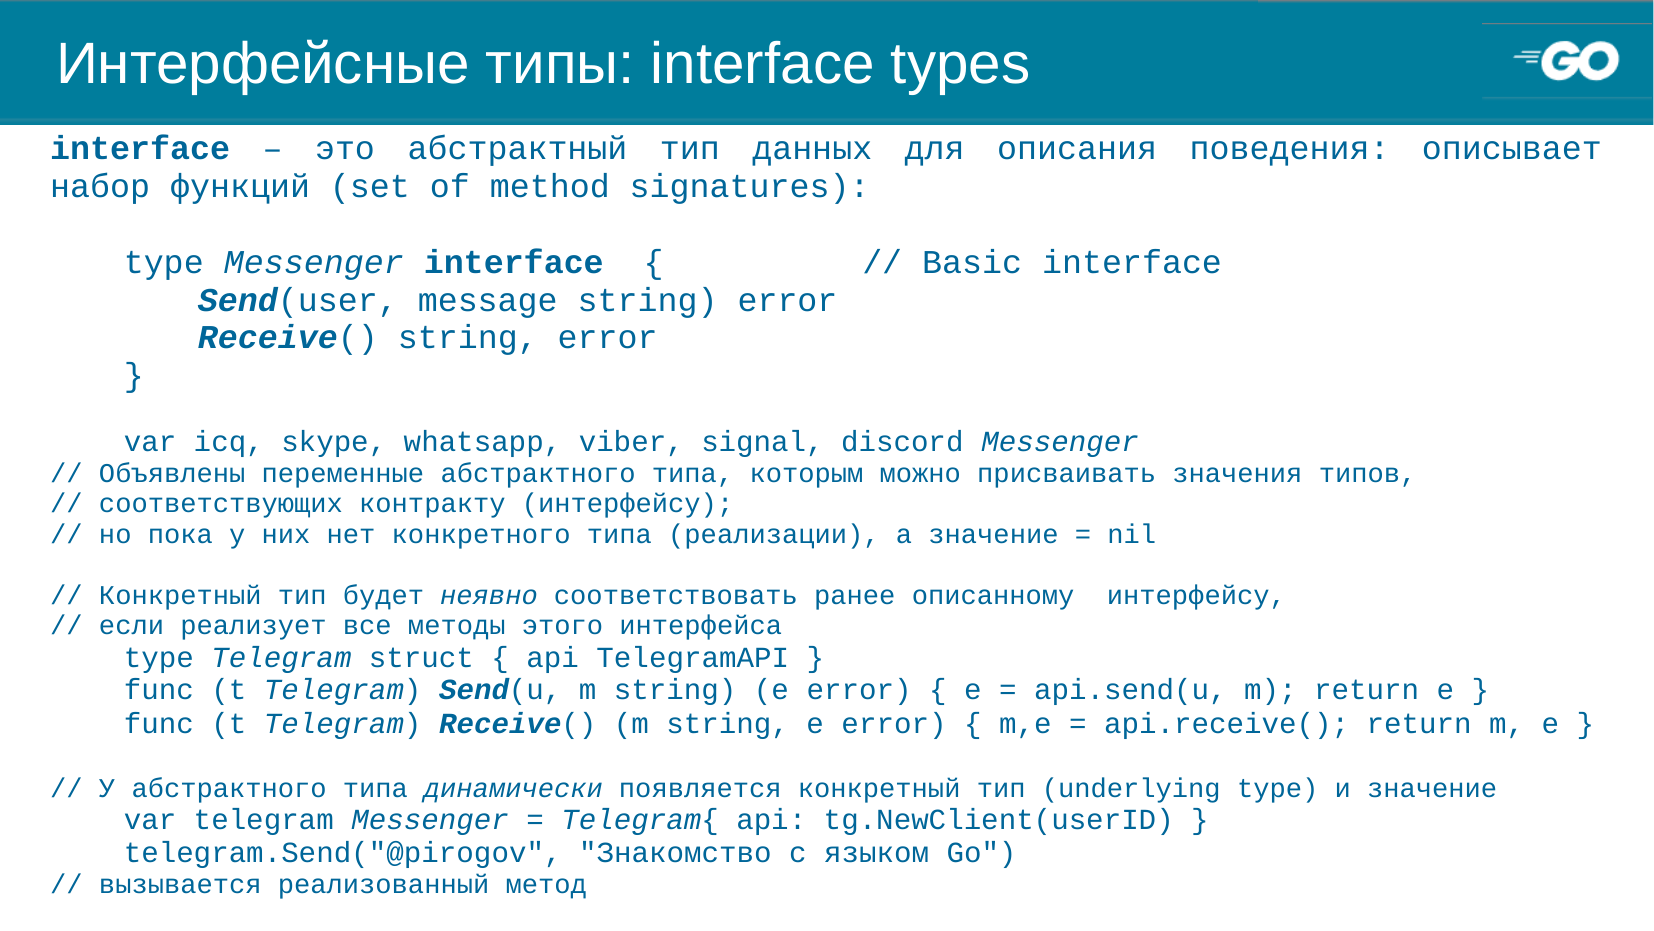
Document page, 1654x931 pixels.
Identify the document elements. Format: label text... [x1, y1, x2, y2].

text_box interface – это абстрактный тип данных для описания поведения: описывает набор функций (set of method signatures): type Messenger interface { // Basic interface Send(user, message string) error Receive() string, error } var icq, skype, whatsapp, viber, signal, discord Messenger // Объявлены переменные абстрактного типа, которым можно присваивать значения типов, // соответствующих контракту (интерфейсу); // но пока у них нет конкретного типа (реализации), а значение = nil // Конкретный тип будет неявно соответствовать ранее описанному интерфейсу, // если реализует все методы этого интерфейса type Telegram struct { api TelegramAPI } func (t Telegram) Send(u, m string) (e error) { e = api.send(u, m); return e } func (t Telegram) Receive() (m string, e error) { m,e = api.receive(); return m, e } // У абстрактного типа динамически появляется конкретный тип (underlying type) и значение var telegram Messenger = Telegram{ api: tg.NewClient(userID) } telegram.Send("@pirogov", "Знакомство с языком Go") // вызывается реализованный метод [35, 124, 1619, 910]
text_box Интерфейсные типы: interface types [41, 23, 1495, 104]
picture [1542, 41, 1619, 81]
